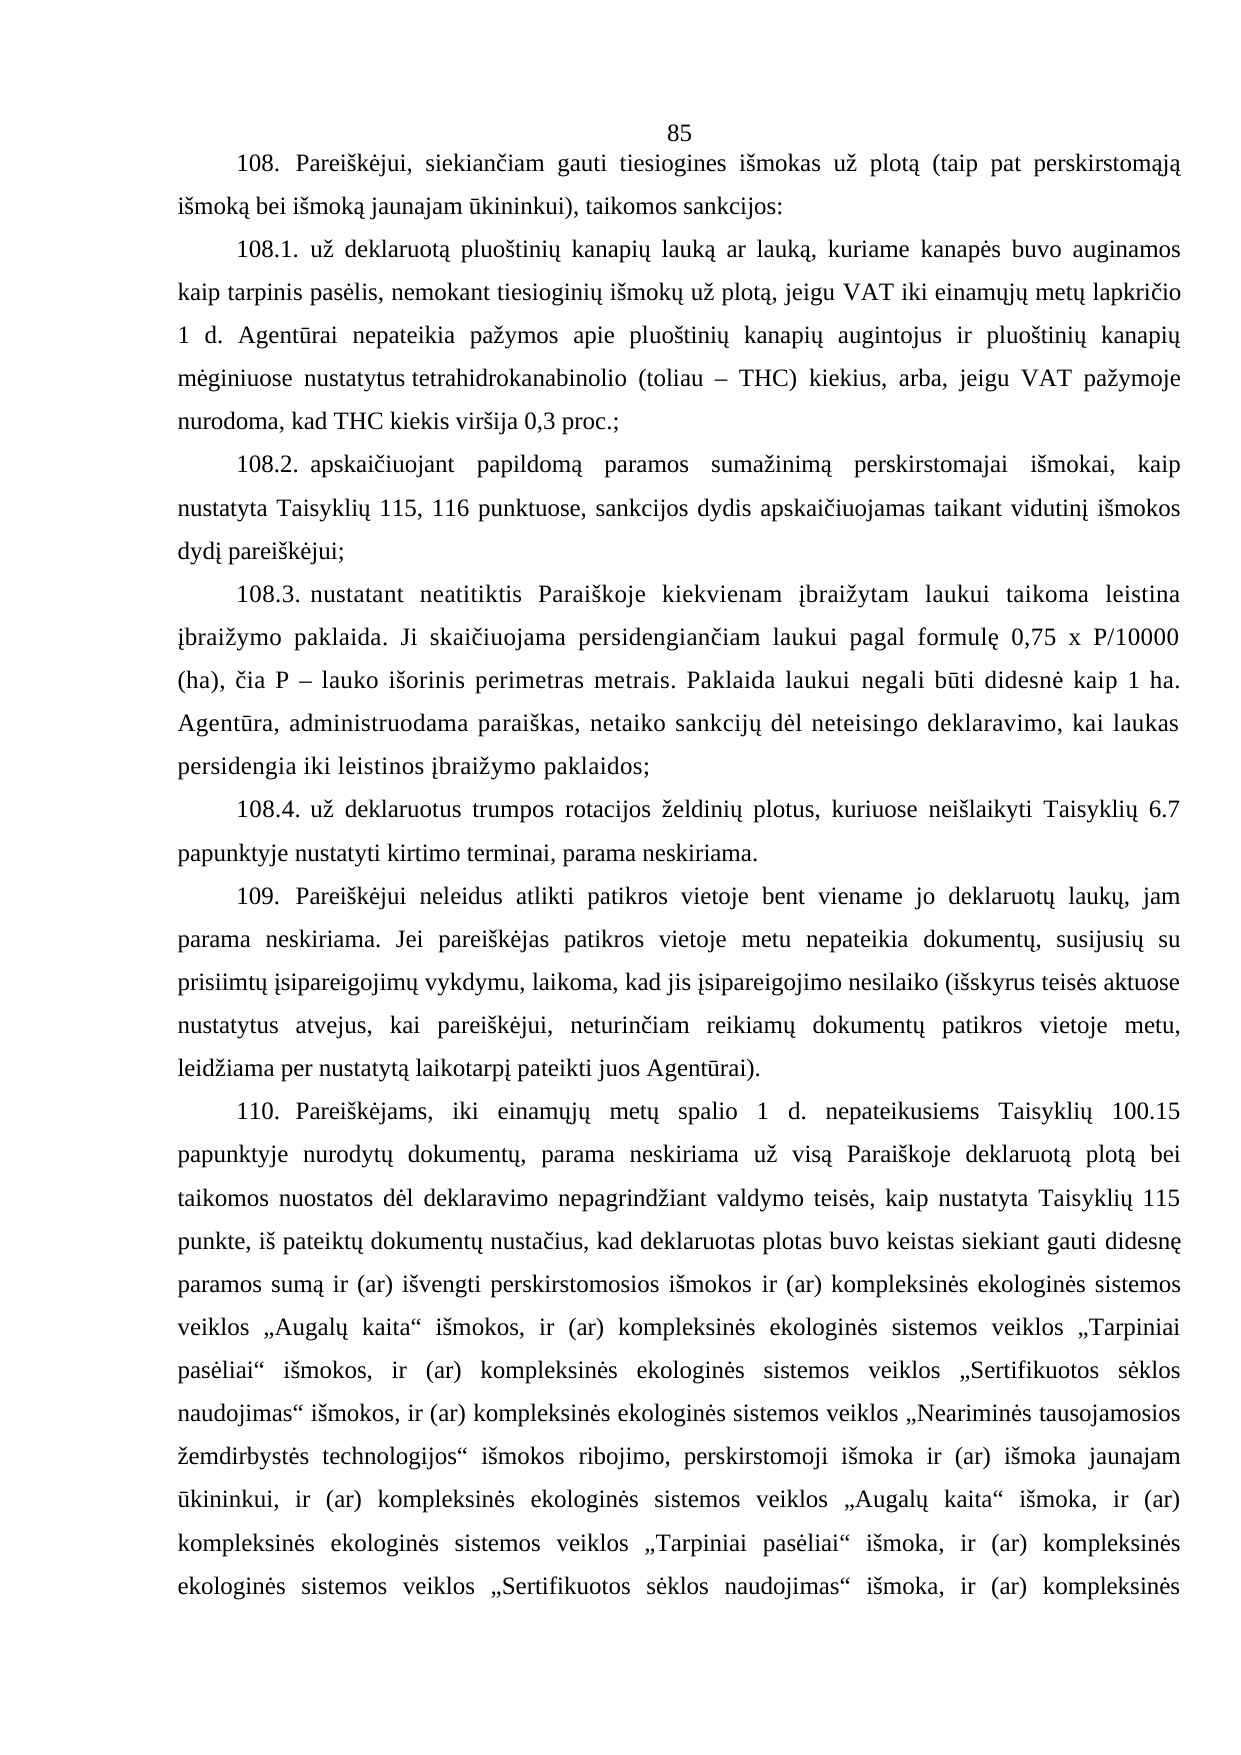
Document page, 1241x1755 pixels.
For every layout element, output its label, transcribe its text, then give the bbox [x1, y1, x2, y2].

text 108.4. už deklaruotus trumpos rotacijos želdinių plotus, kuriuose neišlaikyti Taisyklių 6.7 papunktyje nustatyti kirtimo terminai, parama neskiriama. [177, 794, 1181, 866]
text 108.3. nustatant neatitiktis Paraiškoje kiekvienam įbraižytam laukui taikoma leistina įbraižymo paklaida. Ji skaičiuojama persidengiančiam laukui pagal formulę 0,75 x P/10000 (ha), čia P – lauko išorinis perimetras metrais. Paklaida laukui negali būti didesnė kaip 1 ha. Agentūra, administruodama paraiškas, netaiko sankcijų dėl neteisingo deklaravimo, kai laukas persidengia iki leistinos įbraižymo paklaidos; [177, 579, 1181, 780]
text 108.2. apskaičiuojant papildomą paramos sumažinimą perskirstomajai išmokai, kaip nustatyta Taisyklių 115, 116 punktuose, sankcijos dydis apskaičiuojamas taikant vidutinį išmokos dydį pareiškėjui; [177, 449, 1181, 564]
text 108. Pareiškėjui, siekiančiam gauti tiesiogines išmokas už plotą (taip pat perskirstomąją išmoką bei išmoką jaunajam ūkininkui), taikomos sankcijos: [177, 148, 1181, 219]
text 109. Pareiškėjui neleidus atlikti patikros vietoje bent viename jo deklaruotų laukų, jam parama neskiriama. Jei pareiškėjas patikros vietoje metu nepateikia dokumentų, susijusių su prisiimtų įsipareigojimų vykdymu, laikoma, kad jis įsipareigojimo nesilaiko (išskyrus teisės aktuose nustatytus atvejus, kai pareiškėjui, neturinčiam reikiamų dokumentų patikros vietoje metu, leidžiama per nustatytą laikotarpį pateikti juos Agentūrai). [177, 881, 1181, 1082]
text 110. Pareiškėjams, iki einamųjų metų spalio 1 d. nepateikusiems Taisyklių 100.15 papunktyje nurodytų dokumentų, parama neskiriama už visą Paraiškoje deklaruotą plotą bei taikomos nuostatos dėl deklaravimo nepagrindžiant valdymo teisės, kaip nustatyta Taisyklių 115 punkte, iš pateiktų dokumentų nustačius, kad deklaruotas plotas buvo keistas siekiant gauti didesnę paramos sumą ir (ar) išvengti perskirstomosios išmokos ir (ar) kompleksinės ekologinės sistemos veiklos „Augalų kaita“ išmokos, ir (ar) kompleksinės ekologinės sistemos veiklos „Tarpiniai pasėliai“ išmokos, ir (ar) kompleksinės ekologinės sistemos veiklos „Sertifikuotos sėklos naudojimas“ išmokos, ir (ar) kompleksinės ekologinės sistemos veiklos „Neariminės tausojamosios žemdirbystės technologijos“ išmokos ribojimo, perskirstomoji išmoka ir (ar) išmoka jaunajam ūkininkui, ir (ar) kompleksinės ekologinės sistemos veiklos „Augalų kaita“ išmoka, ir (ar) kompleksinės ekologinės sistemos veiklos „Tarpiniai pasėliai“ išmoka, ir (ar) kompleksinės ekologinės sistemos veiklos „Sertifikuotos sėklos naudojimas“ išmoka, ir (ar) kompleksinės [177, 1096, 1181, 1599]
text 108.1. už deklaruotą pluoštinių kanapių lauką ar lauką, kuriame kanapės buvo auginamos kaip tarpinis pasėlis, nemokant tiesioginių išmokų už plotą, jeigu VAT iki einamųjų metų lapkričio 1 d. Agentūrai nepateikia pažymos apie pluoštinių kanapių augintojus ir pluoštinių kanapių mėginiuose nustatytus tetrahidrokanabinolio (toliau – THC) kiekius, arba, jeigu VAT pažymoje nurodoma, kad THC kiekis viršija 0,3 proc.; [177, 234, 1181, 435]
